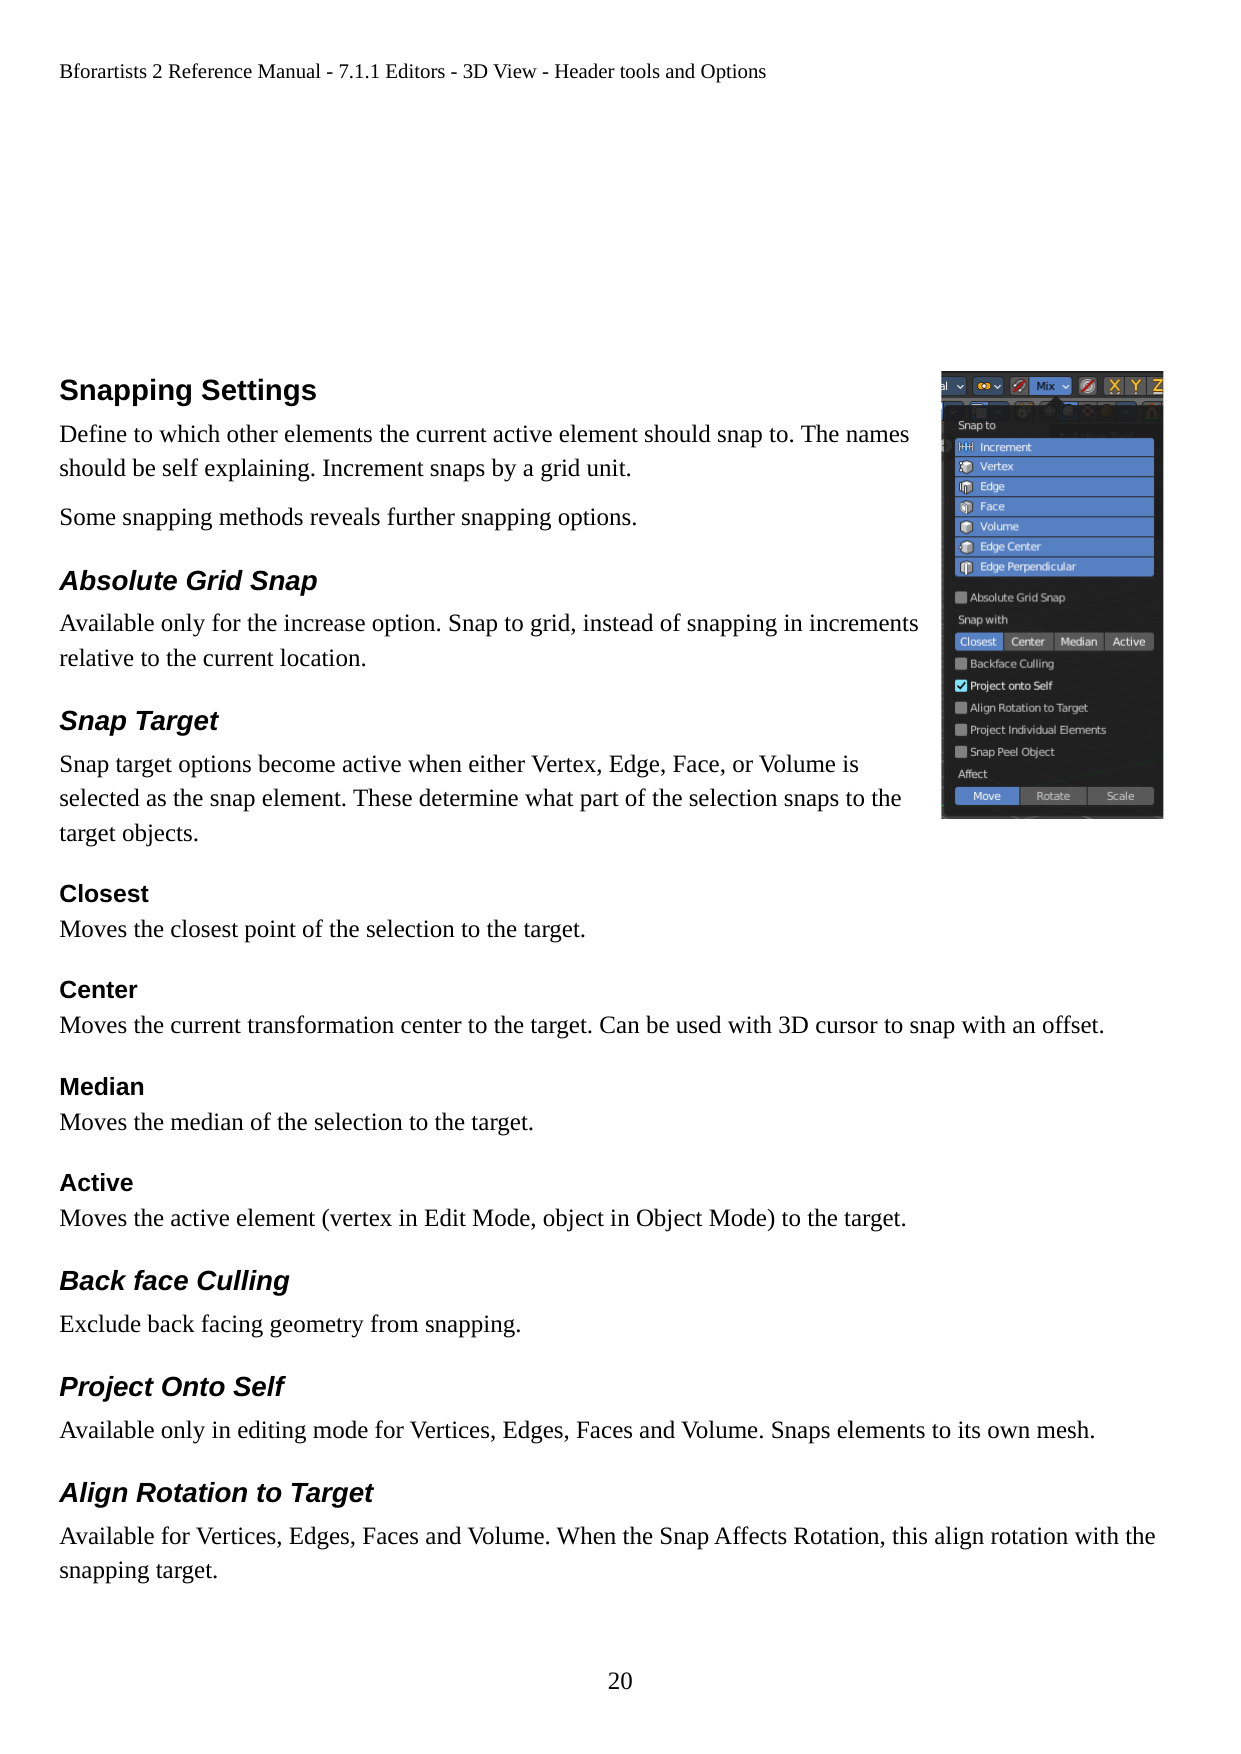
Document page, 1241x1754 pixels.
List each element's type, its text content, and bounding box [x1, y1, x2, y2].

text Moves the closest point of the selection to the target. [59, 914, 1181, 943]
text Available only for the increase option. Snap to grid, instead of snapping in increments relative to the current location. [59, 608, 941, 671]
text Exclude back facing geometry from snapping. [59, 1309, 1181, 1338]
text Some snapping methods reveals further snapping options. [59, 502, 941, 531]
subtitle Project Onto Self [59, 1371, 1181, 1402]
text Moves the active element (vertex in Edit Mode, object in Object Mode) to the target. [59, 1203, 1181, 1232]
subtitle [1164, 372, 1181, 406]
text Snap target options become active when either Vertex, Edge, Face, or Volume is selected as the snap element. These determine what part of the selection snaps to the target objects. [59, 749, 1181, 846]
text Available for Vertices, Edges, Faces and Volume. When the Snap Affects Rotation, this align rotation with the snapping target. [59, 1521, 1181, 1584]
subtitle [1164, 704, 1181, 736]
subtitle Absolute Grid Snap [59, 564, 941, 596]
text Available only in editing mode for Vertices, Edges, Faces and Volume. Snaps elements to its own mesh. [59, 1415, 1181, 1444]
text Define to which other elements the current active element should snap to. The names should be self explaining. Increment snaps by a grid unit. [59, 419, 941, 482]
text Moves the current transformation center to the target. Can be used with 3D cursor to snap with an offset. [59, 1010, 1181, 1039]
subtitle [1164, 564, 1181, 596]
subtitle Align Rotation to Target [59, 1476, 1181, 1508]
subtitle Median [59, 1072, 1181, 1100]
text Moves the median of the selection to the target. [59, 1107, 1181, 1135]
subtitle Closest [59, 879, 1181, 908]
picture [941, 371, 1164, 819]
subtitle Active [59, 1168, 1181, 1197]
subtitle Center [59, 976, 1181, 1004]
subtitle Snap Target [59, 704, 941, 736]
subtitle Snapping Settings [59, 372, 941, 406]
subtitle Back face Culling [59, 1264, 1181, 1296]
